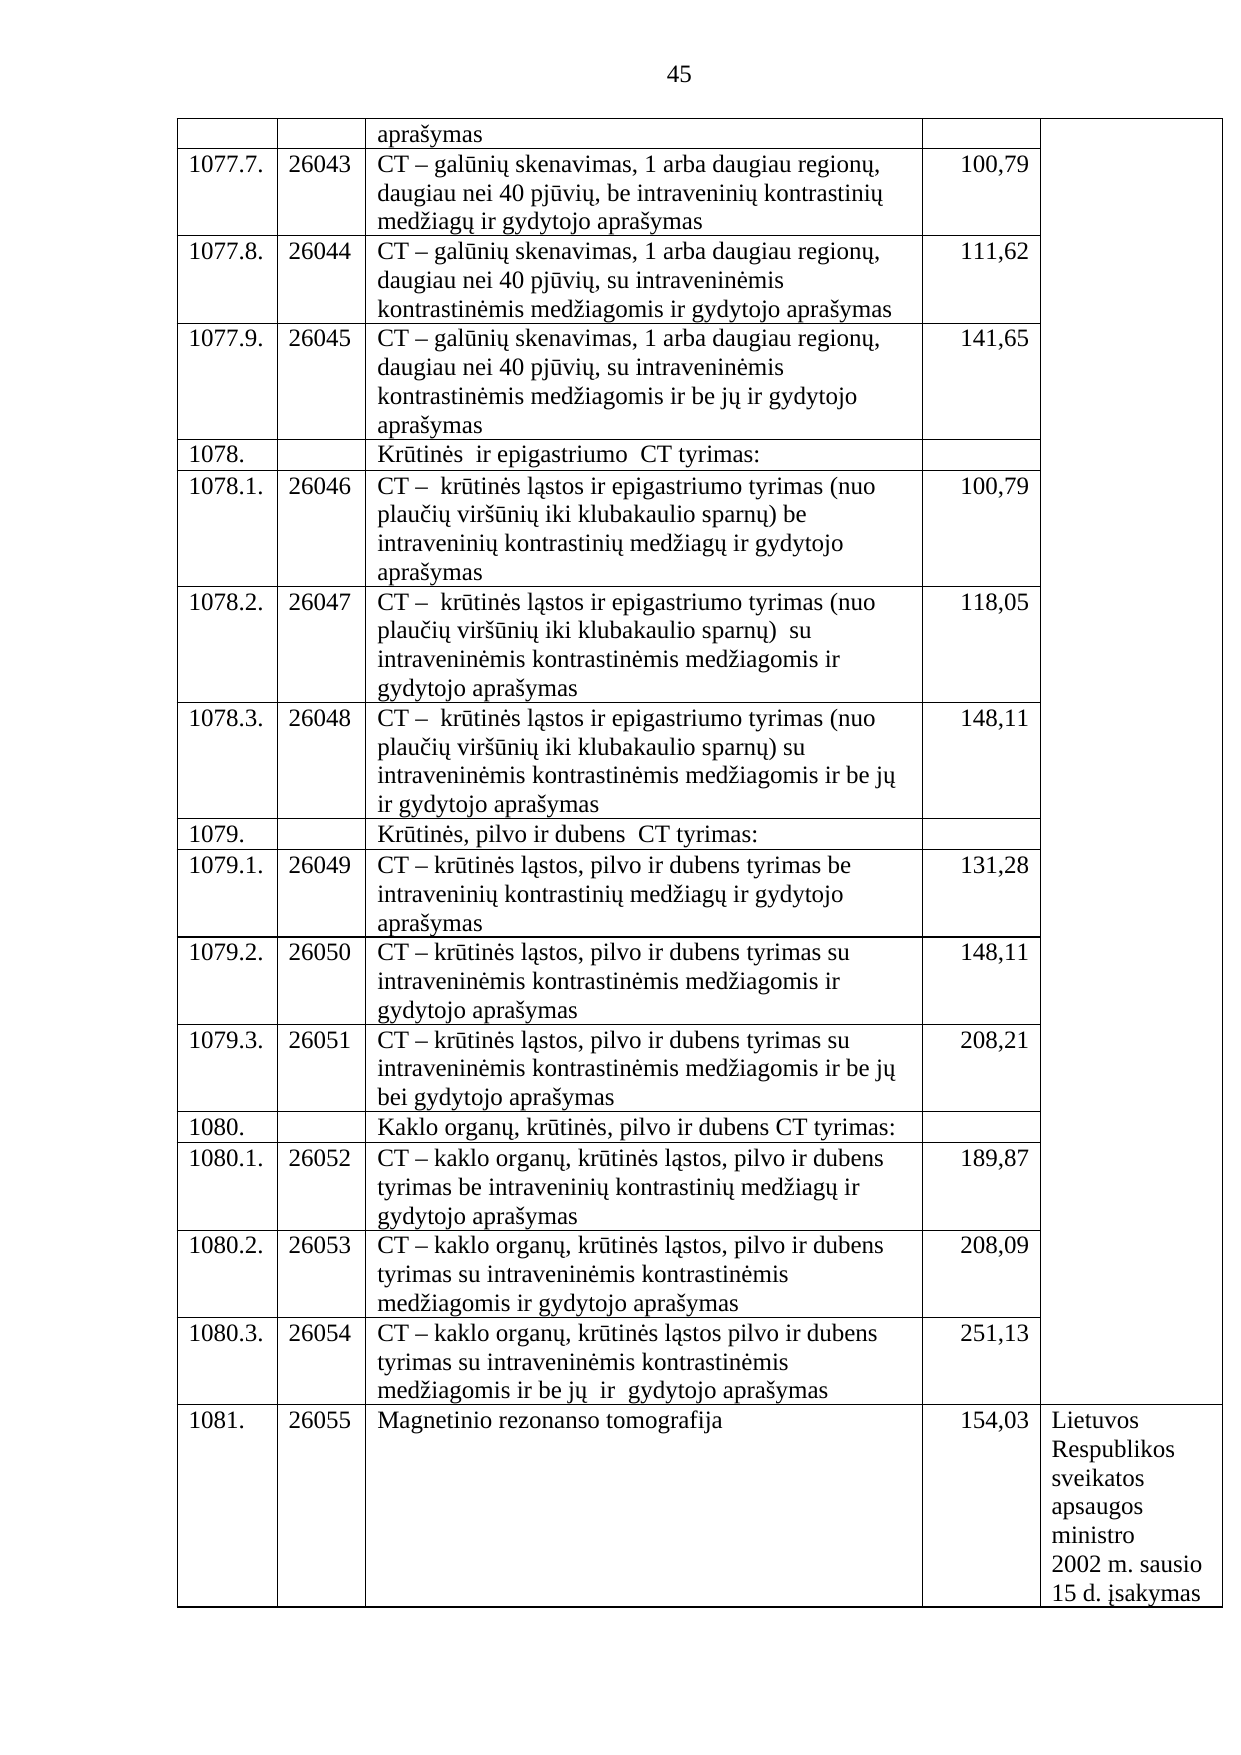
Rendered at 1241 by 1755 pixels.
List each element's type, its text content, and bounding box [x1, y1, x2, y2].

table_cell 1080.2. [178, 1231, 277, 1317]
table_cell 1078.2. [178, 587, 277, 702]
table_cell 100,79 [923, 149, 1040, 235]
table_cell 26048 [278, 703, 365, 818]
table_cell 26051 [278, 1025, 365, 1111]
table_cell 26049 [278, 850, 365, 936]
table_cell Kaklo organų, krūtinės, pilvo ir dubens CT tyrimas: [366, 1112, 922, 1142]
table_cell 111,62 [923, 236, 1040, 322]
table_cell [923, 819, 1040, 849]
table_cell 189,87 [923, 1143, 1040, 1229]
table_cell 1078. [178, 440, 277, 470]
table_cell 26043 [278, 149, 365, 235]
table_cell CT – krūtinės ląstos ir epigastriumo tyrimas (nuo plaučių viršūnių iki klubakaulio sparnų) su intraveninėmis kontrastinėmis medžiagomis ir be jų ir gydytojo aprašymas [366, 703, 922, 818]
table_cell 1081. [178, 1405, 277, 1606]
table_cell [278, 119, 365, 148]
table_cell [923, 1112, 1040, 1142]
table_cell 148,11 [923, 703, 1040, 818]
table_cell 1080.3. [178, 1318, 277, 1404]
table_cell [923, 119, 1040, 148]
table_cell CT – krūtinės ląstos, pilvo ir dubens tyrimas su intraveninėmis kontrastinėmis medžiagomis ir gydytojo aprašymas [366, 938, 922, 1024]
table_cell CT – krūtinės ląstos ir epigastriumo tyrimas (nuo plaučių viršūnių iki klubakaulio sparnų) be intraveninių kontrastinių medžiagų ir gydytojo aprašymas [366, 471, 922, 586]
table_cell 1077.8. [178, 236, 277, 322]
table_cell 26045 [278, 324, 365, 438]
table_cell [178, 119, 277, 148]
table_cell 208,09 [923, 1231, 1040, 1317]
table_cell 26044 [278, 236, 365, 322]
table_cell 251,13 [923, 1318, 1040, 1404]
table_cell CT – galūnių skenavimas, 1 arba daugiau regionų, daugiau nei 40 pjūvių, be intraveninių kontrastinių medžiagų ir gydytojo aprašymas [366, 149, 922, 235]
table_cell 118,05 [923, 587, 1040, 702]
table_cell Magnetinio rezonanso tomografija [366, 1405, 922, 1606]
table_cell 1078.1. [178, 471, 277, 586]
table_cell 26047 [278, 587, 365, 702]
table_cell 154,03 [923, 1405, 1040, 1606]
table_cell CT – krūtinės ląstos, pilvo ir dubens tyrimas be intraveninių kontrastinių medžiagų ir gydytojo aprašymas [366, 850, 922, 936]
table_cell aprašymas [366, 119, 922, 148]
table_cell 26055 [278, 1405, 365, 1606]
table_cell [278, 819, 365, 849]
table_cell 148,11 [923, 938, 1040, 1024]
table_cell Krūtinės ir epigastriumo CT tyrimas: [366, 440, 922, 470]
table_cell CT – krūtinės ląstos, pilvo ir dubens tyrimas su intraveninėmis kontrastinėmis medžiagomis ir be jų bei gydytojo aprašymas [366, 1025, 922, 1111]
table_cell 26053 [278, 1231, 365, 1317]
table_cell Lietuvos Respublikos sveikatos apsaugos ministro 2002 m. sausio 15 d. įsakymas [1041, 1405, 1222, 1606]
table_cell [278, 1112, 365, 1142]
table_cell 208,21 [923, 1025, 1040, 1111]
table_cell 141,65 [923, 324, 1040, 438]
table_cell 1079.1. [178, 850, 277, 936]
table_cell Krūtinės, pilvo ir dubens CT tyrimas: [366, 819, 922, 849]
table_cell 26050 [278, 938, 365, 1024]
table_cell 26052 [278, 1143, 365, 1229]
table_cell 1080.1. [178, 1143, 277, 1229]
table_cell 1079.3. [178, 1025, 277, 1111]
table_cell CT – kaklo organų, krūtinės ląstos, pilvo ir dubens tyrimas be intraveninių kontrastinių medžiagų ir gydytojo aprašymas [366, 1143, 922, 1229]
table_cell [278, 440, 365, 470]
table_cell 1077.7. [178, 149, 277, 235]
table_cell CT – galūnių skenavimas, 1 arba daugiau regionų, daugiau nei 40 pjūvių, su intraveninėmis kontrastinėmis medžiagomis ir be jų ir gydytojo aprašymas [366, 324, 922, 438]
table_cell 1079.2. [178, 938, 277, 1024]
table_cell CT – kaklo organų, krūtinės ląstos pilvo ir dubens tyrimas su intraveninėmis kontrastinėmis medžiagomis ir be jų ir gydytojo aprašymas [366, 1318, 922, 1404]
table_cell CT – krūtinės ląstos ir epigastriumo tyrimas (nuo plaučių viršūnių iki klubakaulio sparnų) su intraveninėmis kontrastinėmis medžiagomis ir gydytojo aprašymas [366, 587, 922, 702]
table_cell 1077.9. [178, 324, 277, 438]
table_cell 26046 [278, 471, 365, 586]
table_cell [923, 440, 1040, 470]
table_cell CT – galūnių skenavimas, 1 arba daugiau regionų, daugiau nei 40 pjūvių, su intraveninėmis kontrastinėmis medžiagomis ir gydytojo aprašymas [366, 236, 922, 322]
table_cell 26054 [278, 1318, 365, 1404]
table_cell CT – kaklo organų, krūtinės ląstos, pilvo ir dubens tyrimas su intraveninėmis kontrastinėmis medžiagomis ir gydytojo aprašymas [366, 1231, 922, 1317]
table_cell 100,79 [923, 471, 1040, 586]
table_cell 1080. [178, 1112, 277, 1142]
table_cell 131,28 [923, 850, 1040, 936]
table_cell 1078.3. [178, 703, 277, 818]
table_cell 1079. [178, 819, 277, 849]
table_cell [1041, 119, 1222, 1404]
